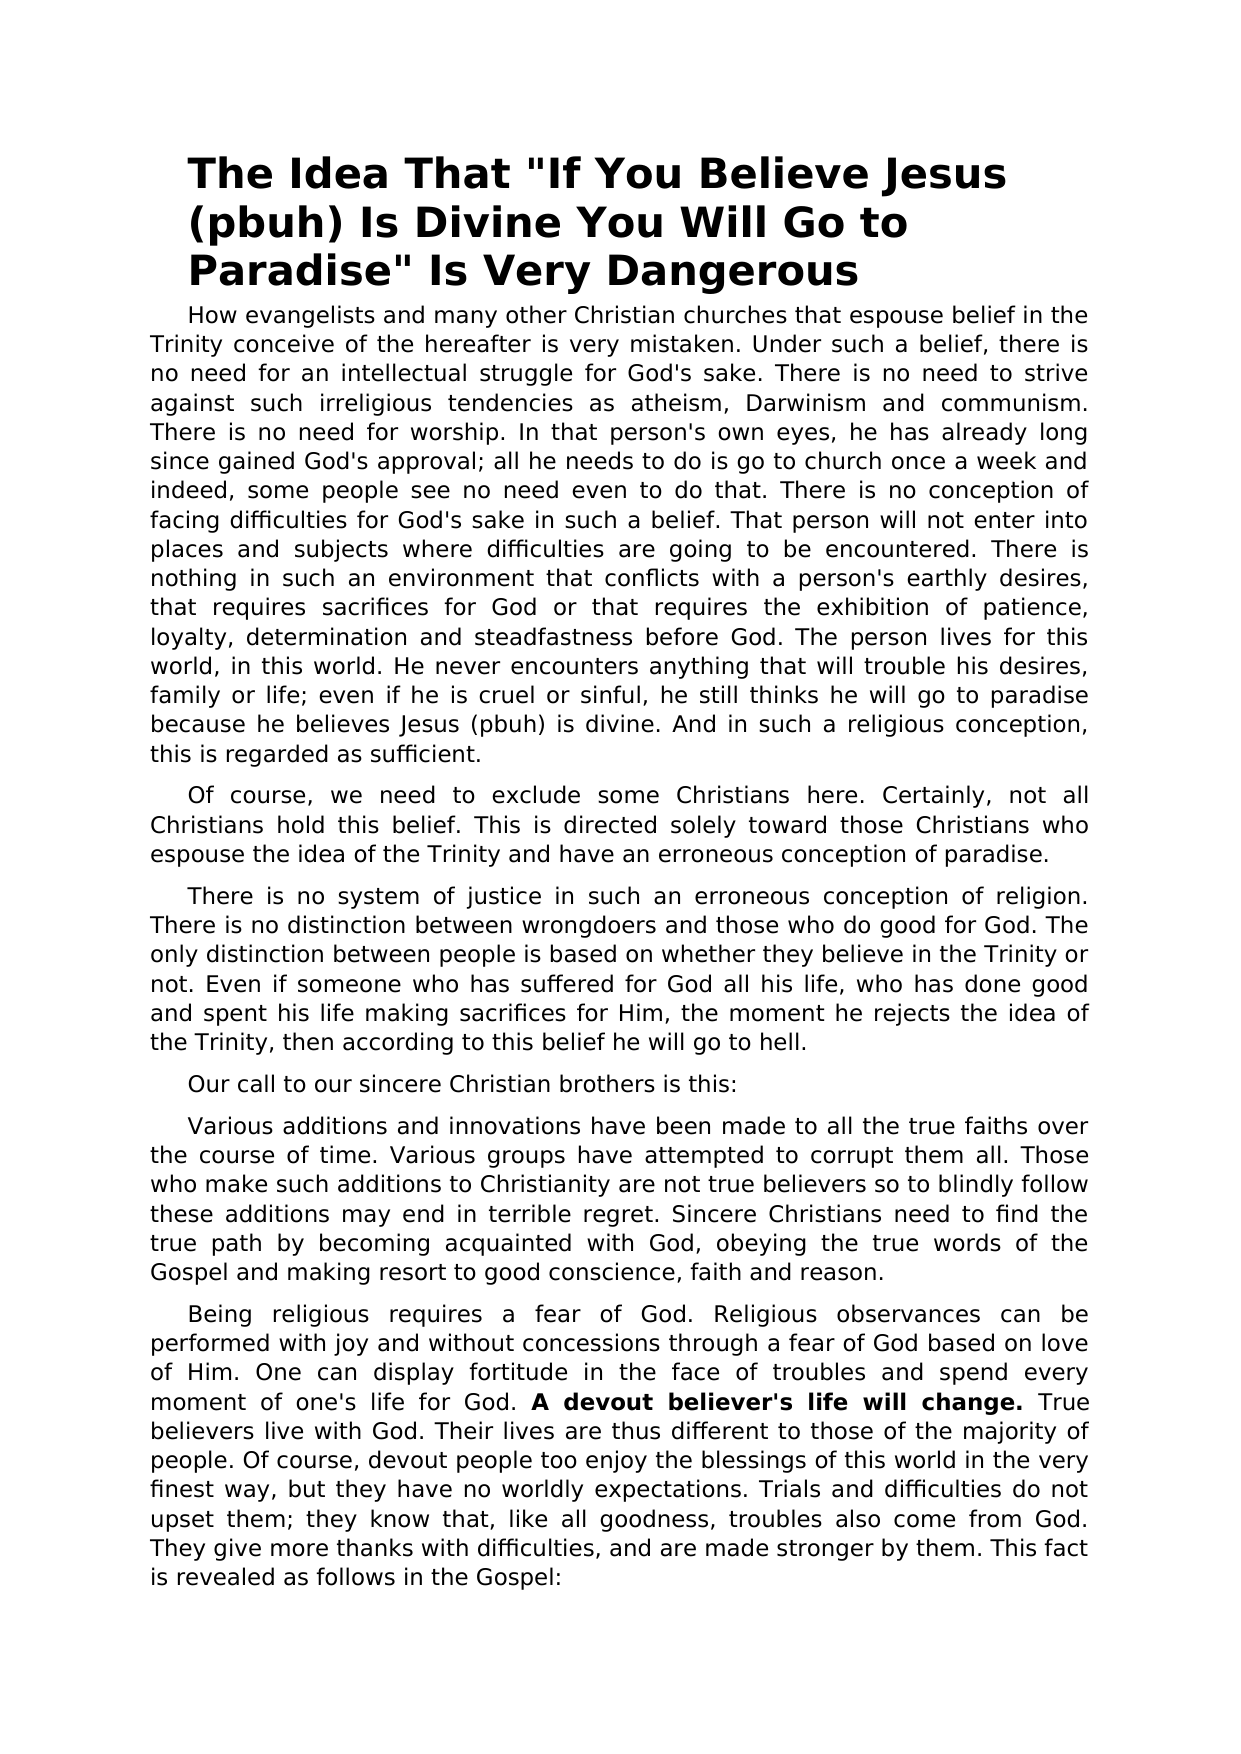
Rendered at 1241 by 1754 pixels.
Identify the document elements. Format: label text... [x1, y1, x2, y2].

text How evangelists and many other Christian churches that espouse belief in the Trinity conceive of the hereafter is very mistaken. Under such a belief, there is no need for an intellectual struggle for God's sake. There is no need to strive against such irreligious tendencies as atheism, Darwinism and communism. There is no need for worship. In that person's own eyes, he has already long since gained God's approval; all he needs to do is go to church once a week and indeed, some people see no need even to do that. There is no conception of facing difficulties for God's sake in such a belief. That person will not enter into places and subjects where difficulties are going to be encountered. There is nothing in such an environment that conflicts with a person's earthly desires, that requires sacrifices for God or that requires the exhibition of patience, loyalty, determination and steadfastness before God. The person lives for this world, in this world. He never encounters anything that will trouble his desires, family or life; even if he is cruel or sinful, he still thinks he will go to paradise because he believes Jesus (pbuh) is divine. And in such a religious conception, this is regarded as sufficient. [150, 302, 1090, 768]
text Various additions and innovations have been made to all the true faiths over the course of time. Various groups have attempted to corrupt them all. Those who make such additions to Christianity are not true believers so to blindly follow these additions may end in terrible regret. Sincere Christians need to find the true path by becoming acquainted with God, obeying the true words of the Gospel and making resort to good conscience, faith and reason. [150, 1113, 1090, 1286]
text Our call to our sincere Christian brothers is this: [150, 1071, 1090, 1098]
text There is no system of justice in such an erroneous conception of religion. There is no distinction between wrongdoers and those who do good for God. The only distinction between people is based on whether they believe in the Trinity or not. Even if someone who has suffered for God all his life, who has done good and spent his life making sacrifices for Him, the moment he rejects the idea of the Trinity, then according to this belief he will go to hell. [150, 883, 1090, 1056]
text Being religious requires a fear of God. Religious observances can be performed with joy and without concessions through a fear of God based on love of Him. One can display fortitude in the face of troubles and spend every moment of one's life for God. A devout believer's life will change. True believers live with God. Their lives are thus different to those of the majority of people. Of course, devout people too enjoy the blessings of this world in the very finest way, but they have no worldly expectations. Trials and difficulties do not upset them; they know that, like all goodness, troubles also come from God. They give more thanks with difficulties, and are made stronger by them. This fact is revealed as follows in the Gospel: [150, 1301, 1090, 1591]
text Of course, we need to exclude some Christians here. Certainly, not all Christians hold this belief. This is directed solely toward those Christians who espouse the idea of the Trinity and have an erroneous conception of paradise. [150, 783, 1090, 868]
subtitle The Idea That "If You Believe Jesus (pbuh) Is Divine You Will Go to Paradise" Is Very Dangerous [187, 150, 1090, 296]
